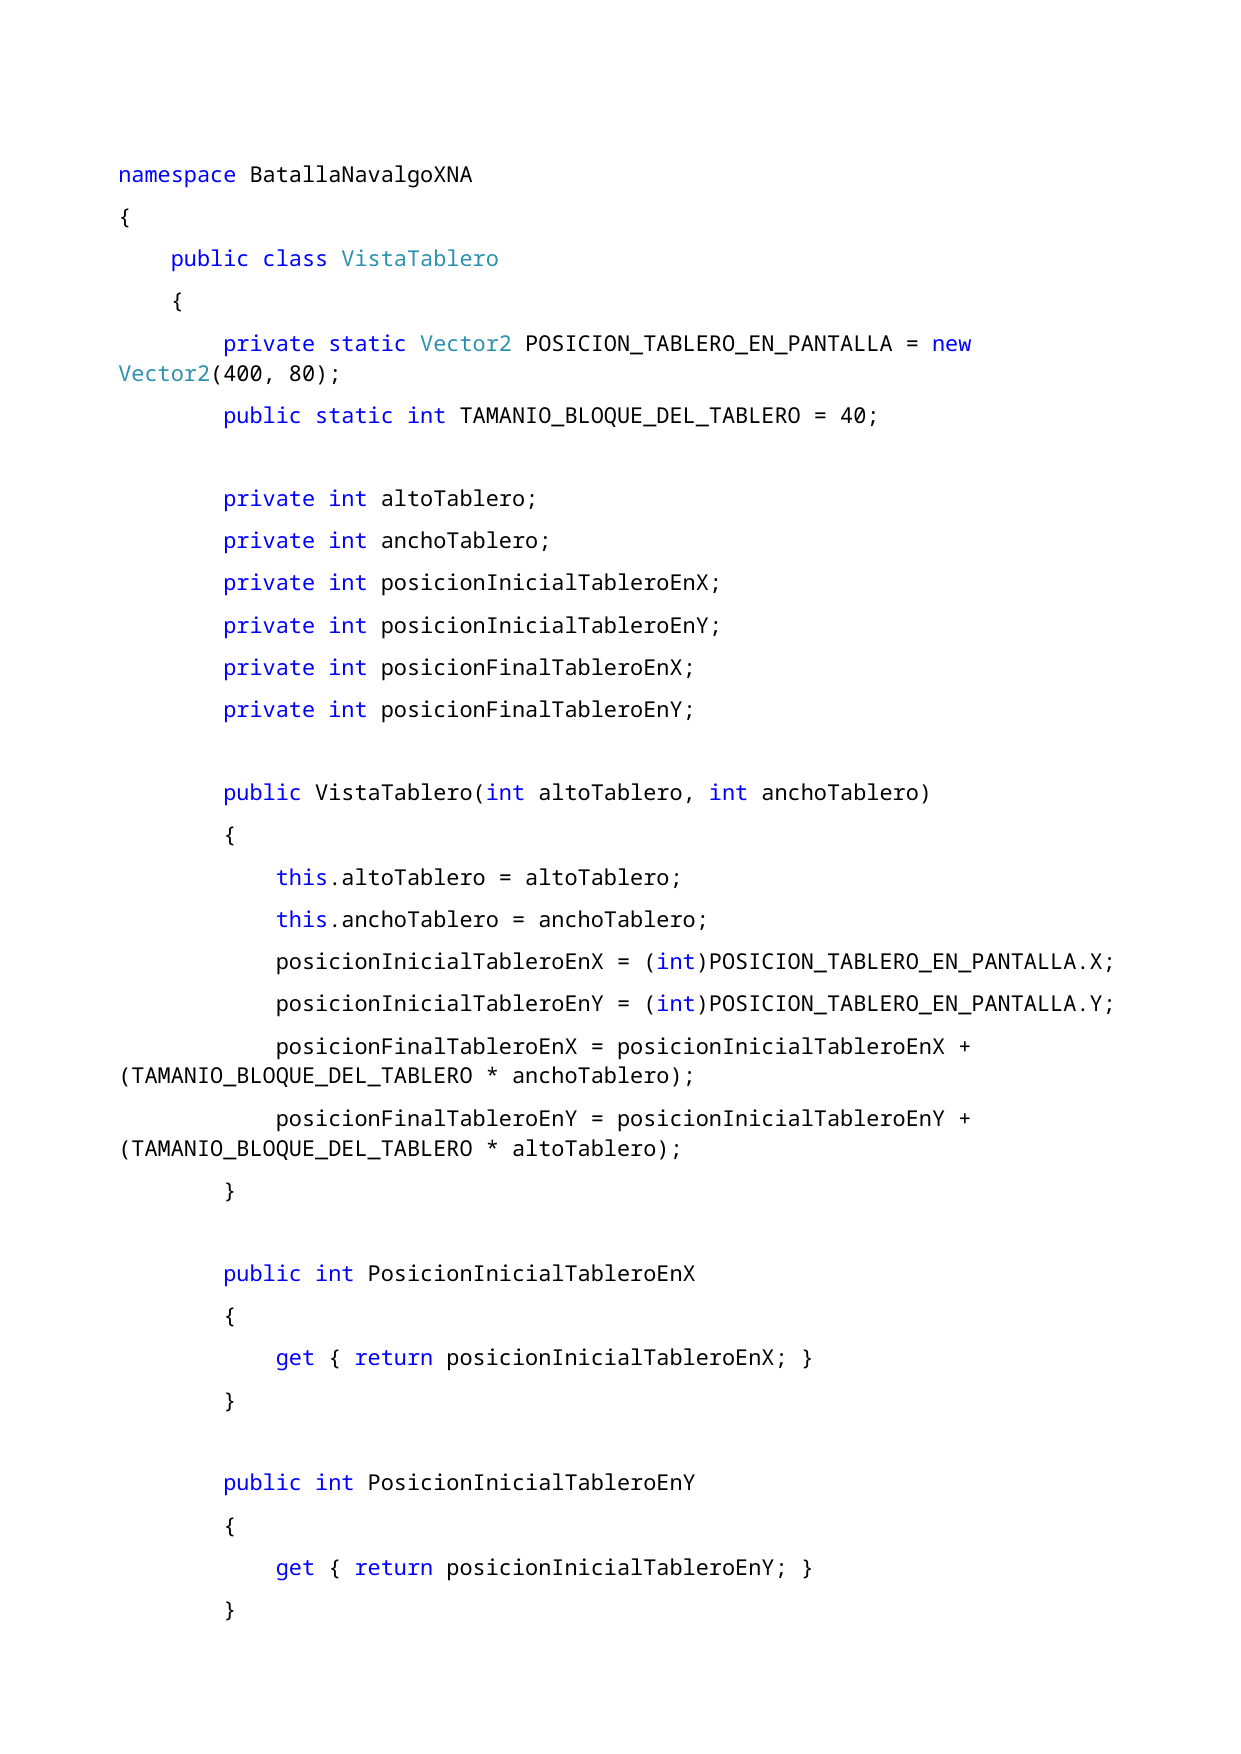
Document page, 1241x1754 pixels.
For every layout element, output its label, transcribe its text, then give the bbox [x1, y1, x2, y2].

text } [118, 1384, 1122, 1414]
text this.anchoTablero = anchoTablero; [118, 904, 1122, 934]
text { [118, 1300, 1122, 1330]
text posicionFinalTableroEnX = posicionInicialTableroEnX + (TAMANIO_BLOQUE_DEL_TABLERO * anchoTablero); [118, 1031, 1122, 1090]
text get { return posicionInicialTableroEnY; } [118, 1552, 1122, 1582]
text private int posicionInicialTableroEnY; [118, 609, 1122, 639]
text this.altoTablero = altoTablero; [118, 862, 1122, 891]
text { [118, 819, 1122, 849]
text { [118, 201, 1122, 231]
text { [118, 286, 1122, 315]
text get { return posicionInicialTableroEnX; } [118, 1342, 1122, 1372]
text } [118, 1175, 1122, 1205]
text private static Vector2 POSICION_TABLERO_EN_PANTALLA = new Vector2(400, 80); [118, 328, 1122, 387]
text namespace BatallaNavalgoXNA [118, 159, 1122, 188]
text private int posicionFinalTableroEnX; [118, 652, 1122, 682]
text private int posicionFinalTableroEnY; [118, 694, 1122, 724]
text { [118, 1510, 1122, 1539]
text public VistaTablero(int altoTablero, int anchoTablero) [118, 777, 1122, 807]
text } [118, 1594, 1122, 1624]
text posicionInicialTableroEnY = (int)POSICION_TABLERO_EN_PANTALLA.Y; [118, 988, 1122, 1018]
text public int PosicionInicialTableroEnX [118, 1258, 1122, 1287]
text public class VistaTablero [118, 243, 1122, 273]
text private int altoTablero; [118, 483, 1122, 512]
text posicionInicialTableroEnX = (int)POSICION_TABLERO_EN_PANTALLA.X; [118, 946, 1122, 976]
text private int posicionInicialTableroEnX; [118, 567, 1122, 597]
text public static int TAMANIO_BLOQUE_DEL_TABLERO = 40; [118, 400, 1122, 430]
text posicionFinalTableroEnY = posicionInicialTableroEnY + (TAMANIO_BLOQUE_DEL_TABLERO * altoTablero); [118, 1103, 1122, 1162]
text private int anchoTablero; [118, 525, 1122, 555]
text public int PosicionInicialTableroEnY [118, 1467, 1122, 1497]
